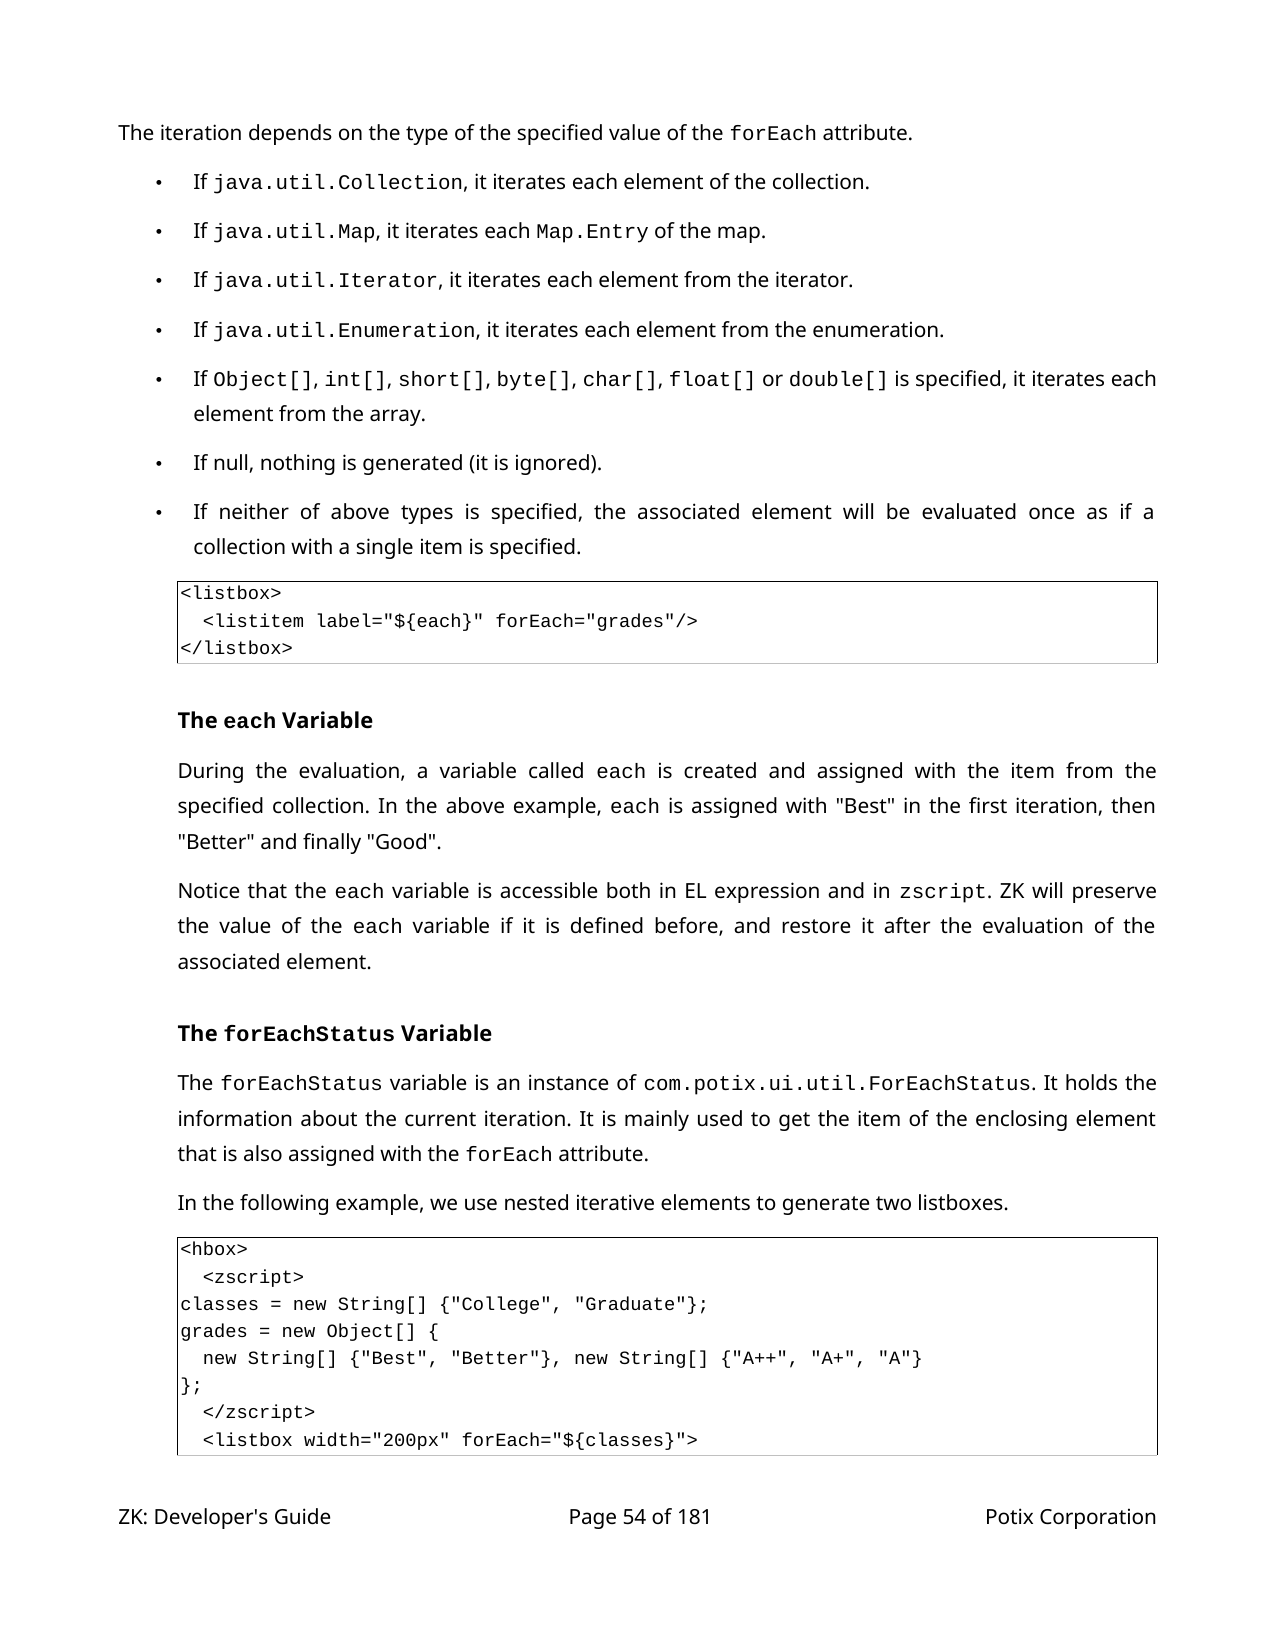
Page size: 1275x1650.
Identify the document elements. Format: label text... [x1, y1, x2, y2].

text <listitem label="${each}" forEach="grades"/> [178, 608, 1157, 633]
list If java.util.Enumeration, it iterates each element from the enumeration. [156, 315, 1157, 343]
list If null, nothing is generated (it is ignored). [156, 448, 1157, 477]
text <hbox> [178, 1238, 1157, 1262]
list If neither of above types is specified, the associated element will be evaluated once as if a collection with a single item is specified. [156, 497, 1157, 561]
text classes = new String[] {"College", "Graduate"}; [178, 1292, 1157, 1316]
text </zscript> [178, 1400, 1157, 1425]
subtitle The each Variable [177, 705, 1157, 736]
text <listbox> [178, 582, 1157, 606]
text During the evaluation, a variable called each is created and assigned with the item from the specified collection. In the above example, each is assigned with "Best" in the first iteration, then "Better" and finally "Good". [177, 756, 1157, 855]
text }; [178, 1373, 1157, 1397]
text grades = new Object[] { [178, 1319, 1157, 1343]
text Notice that the each variable is accessible both in EL expression and in zscript. ZK will preserve the value of the each variable if it is defined before, and restore it after the evaluation of the associated element. [177, 876, 1157, 975]
text In the following example, we use nested iterative elements to generate two listboxes. [177, 1188, 1157, 1217]
text The iteration depends on the type of the specified value of the forEach attribute. [118, 118, 1157, 147]
list If java.util.Iterator, it iterates each element from the iterator. [156, 266, 1157, 294]
subtitle The forEachStatus Variable [177, 1018, 1157, 1048]
text </listbox> [178, 636, 1157, 663]
list If java.util.Map, it iterates each Map.Entry of the map. [156, 216, 1157, 245]
text <listbox width="200px" forEach="${classes}"> [178, 1428, 1157, 1455]
text The forEachStatus variable is an instance of com.potix.ui.util.ForEachStatus. It holds the information about the current iteration. It is mainly used to get the item of the enclosing element that is also assigned with the forEach attribute. [177, 1068, 1157, 1168]
text new String[] {"Best", "Better"}, new String[] {"A++", "A+", "A"} [178, 1346, 1157, 1370]
list If java.util.Collection, it iterates each element of the collection. [156, 167, 1157, 196]
text <zscript> [178, 1264, 1157, 1289]
list If Object[], int[], short[], byte[], char[], float[] or double[] is specified, it iterates each element from the array. [156, 364, 1157, 428]
